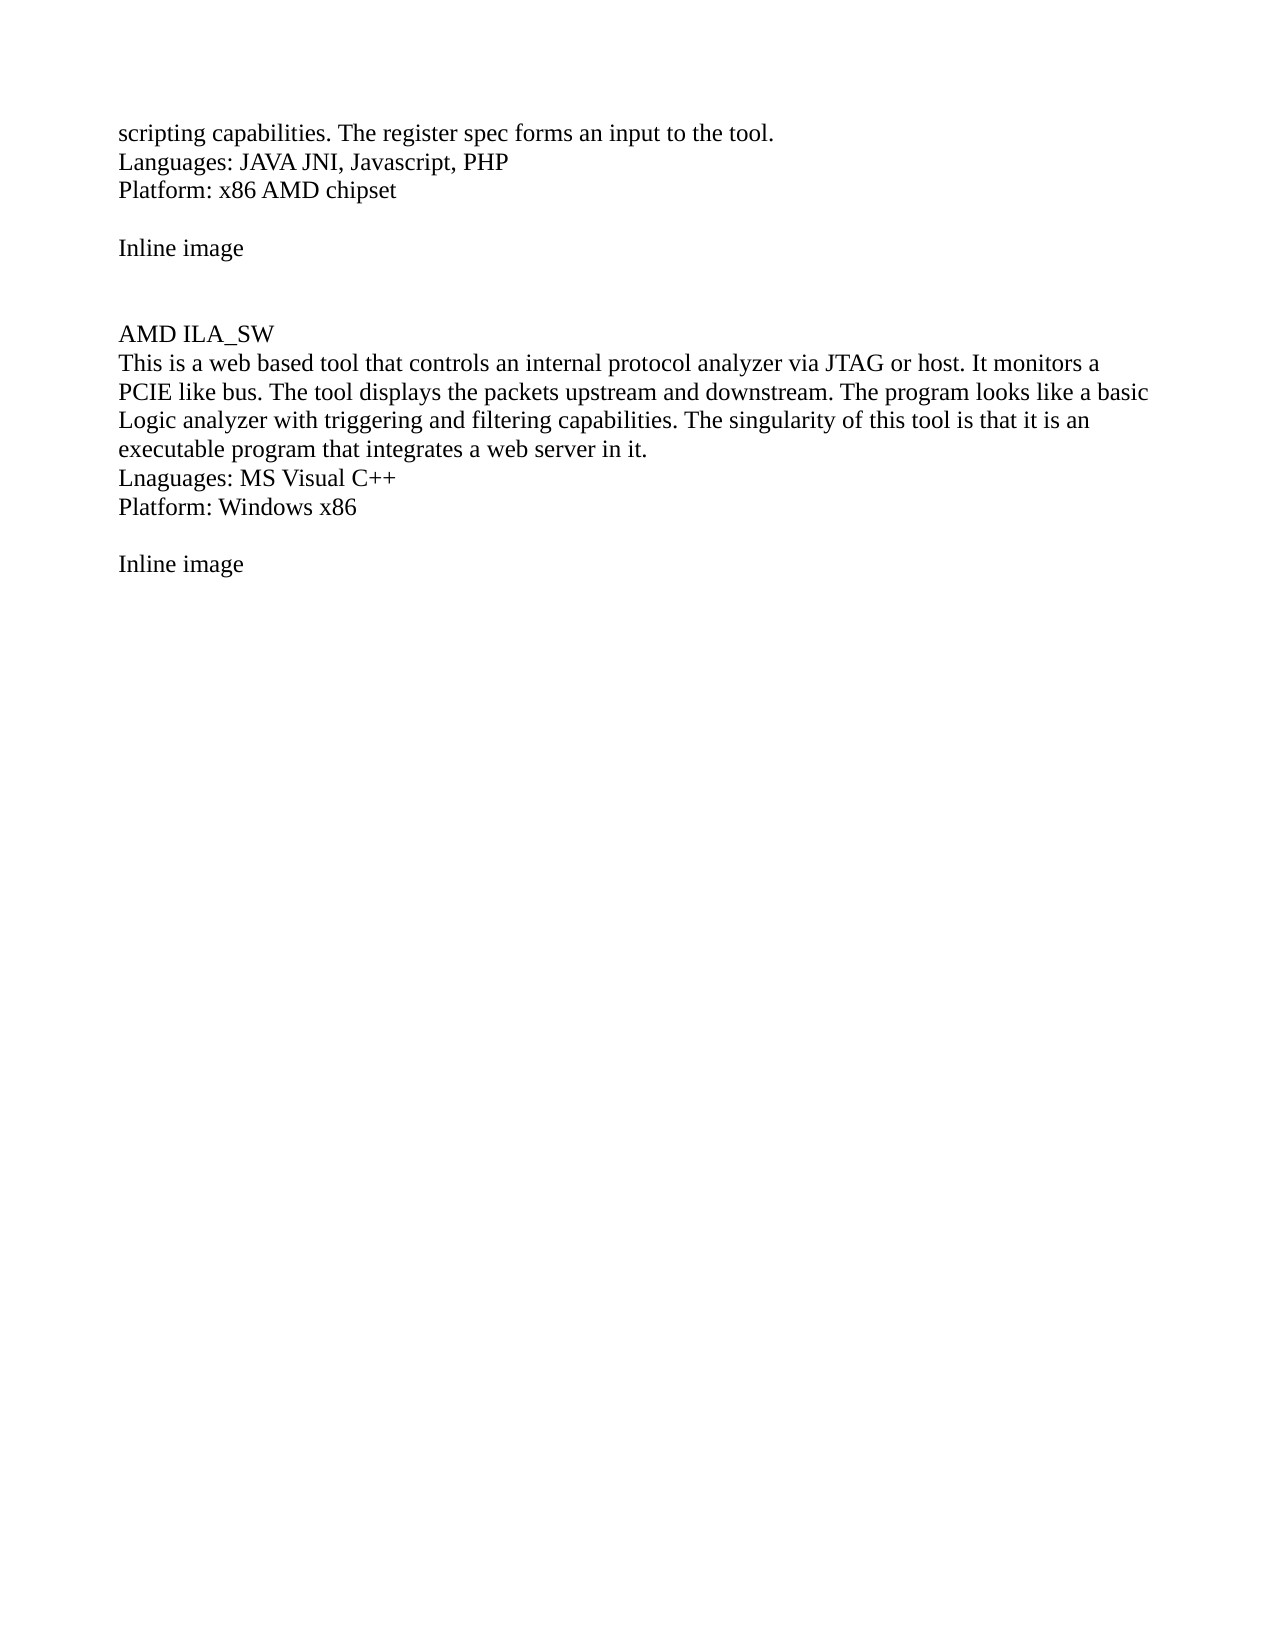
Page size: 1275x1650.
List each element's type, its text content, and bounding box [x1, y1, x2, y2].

text Platform: x86 AMD chipset [118, 176, 1157, 204]
text Inline image [118, 549, 1157, 578]
text Lnaguages: MS Visual C++ [118, 463, 1157, 492]
text This is a web based tool that controls an internal protocol analyzer via JTAG or host. It monitors a PCIE like bus. The tool displays the packets upstream and downstream. The program looks like a basic Logic analyzer with triggering and filtering capabilities. The singularity of this tool is that it is an executable program that integrates a web server in it. [118, 348, 1157, 463]
text Languages: JAVA JNI, Javascript, PHP [118, 147, 1157, 176]
text Inline image [118, 233, 1157, 262]
text Platform: Windows x86 [118, 492, 1157, 521]
text AMD ILA_SW [118, 319, 1157, 348]
text scripting capabilities. The register spec forms an input to the tool. [118, 118, 1157, 147]
